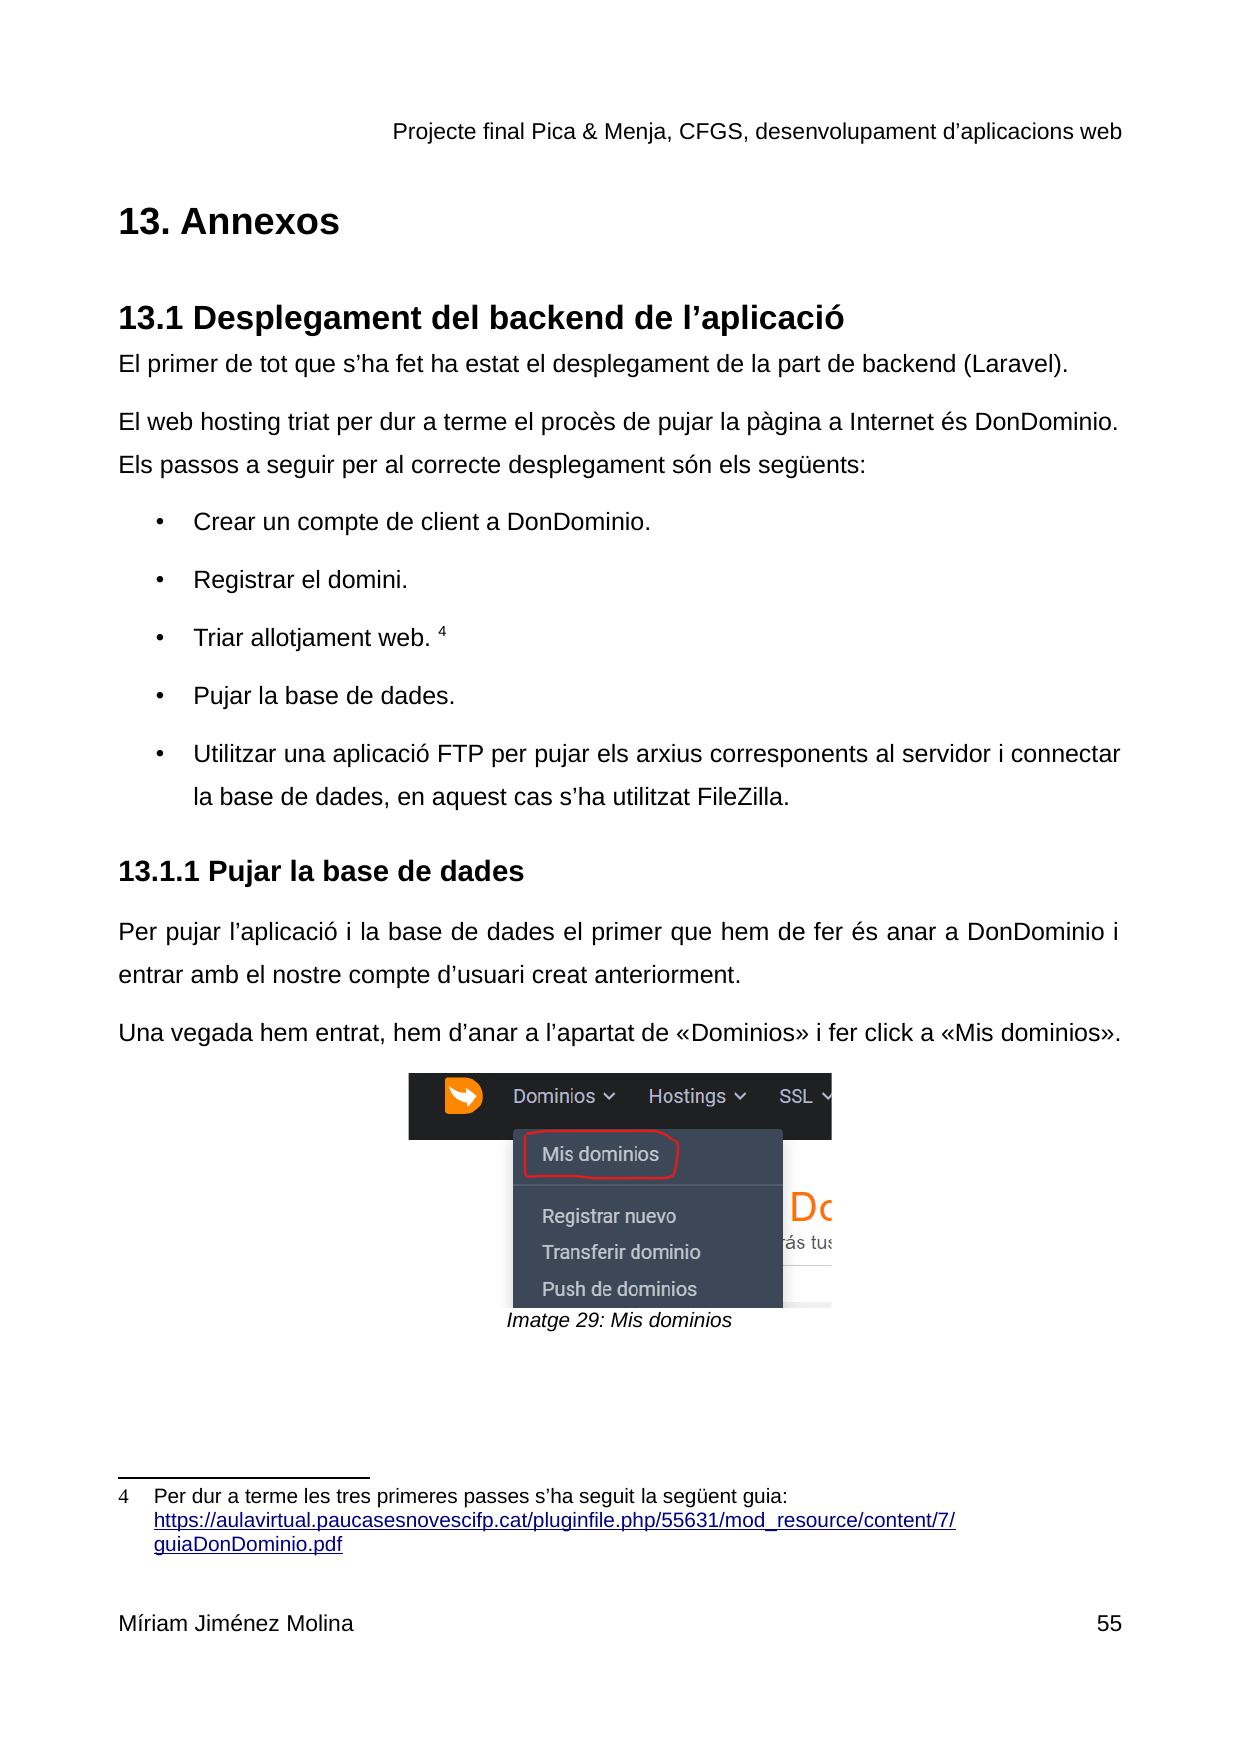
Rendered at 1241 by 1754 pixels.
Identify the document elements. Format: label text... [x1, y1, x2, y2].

list Per dur a terme les tres primeres passes s’ha seguit la següent guia: https://aulavirtual.paucasesnovescifp.cat/pluginfile.php/55631/mod_resource/content/7/guiaDonDominio.pdf [118, 1484, 1122, 1556]
text Imatge 29: Mis dominios [408, 1308, 832, 1332]
subtitle Per pujar l’aplicació i la base de dades el primer que hem de fer és anar a DonDominio i entrar amb el nostre compte d’usuari creat anteriorment. [118, 917, 1122, 989]
subtitle Una vegada hem entrat, hem d’anar a l’apartat de «Dominios» i fer click a «Mis dominios». [118, 1018, 1122, 1047]
picture [408, 1073, 832, 1308]
subtitle 13.1.1 Pujar la base de dades [118, 854, 1122, 888]
subtitle Crear un compte de client a DonDominio. [156, 507, 1122, 536]
subtitle 13. Annexos [118, 199, 1122, 243]
subtitle El web hosting triat per dur a terme el procès de pujar la pàgina a Internet és DonDominio. Els passos a seguir per al correcte desplegament són els següents: [118, 407, 1122, 478]
subtitle El primer de tot que s’ha fet ha estat el desplegament de la part de backend (Laravel). [118, 349, 1122, 378]
subtitle 13.1 Desplegament del backend de l’aplicació [118, 298, 1122, 336]
subtitle Pujar la base de dades. [156, 681, 1122, 710]
subtitle Registrar el domini. [156, 565, 1122, 594]
subtitle Utilitzar una aplicació FTP per pujar els arxius corresponents al servidor i connectar la base de dades, en aquest cas s’ha utilitzat FileZilla. [156, 739, 1122, 811]
subtitle Triar allotjament web. [156, 623, 1122, 652]
